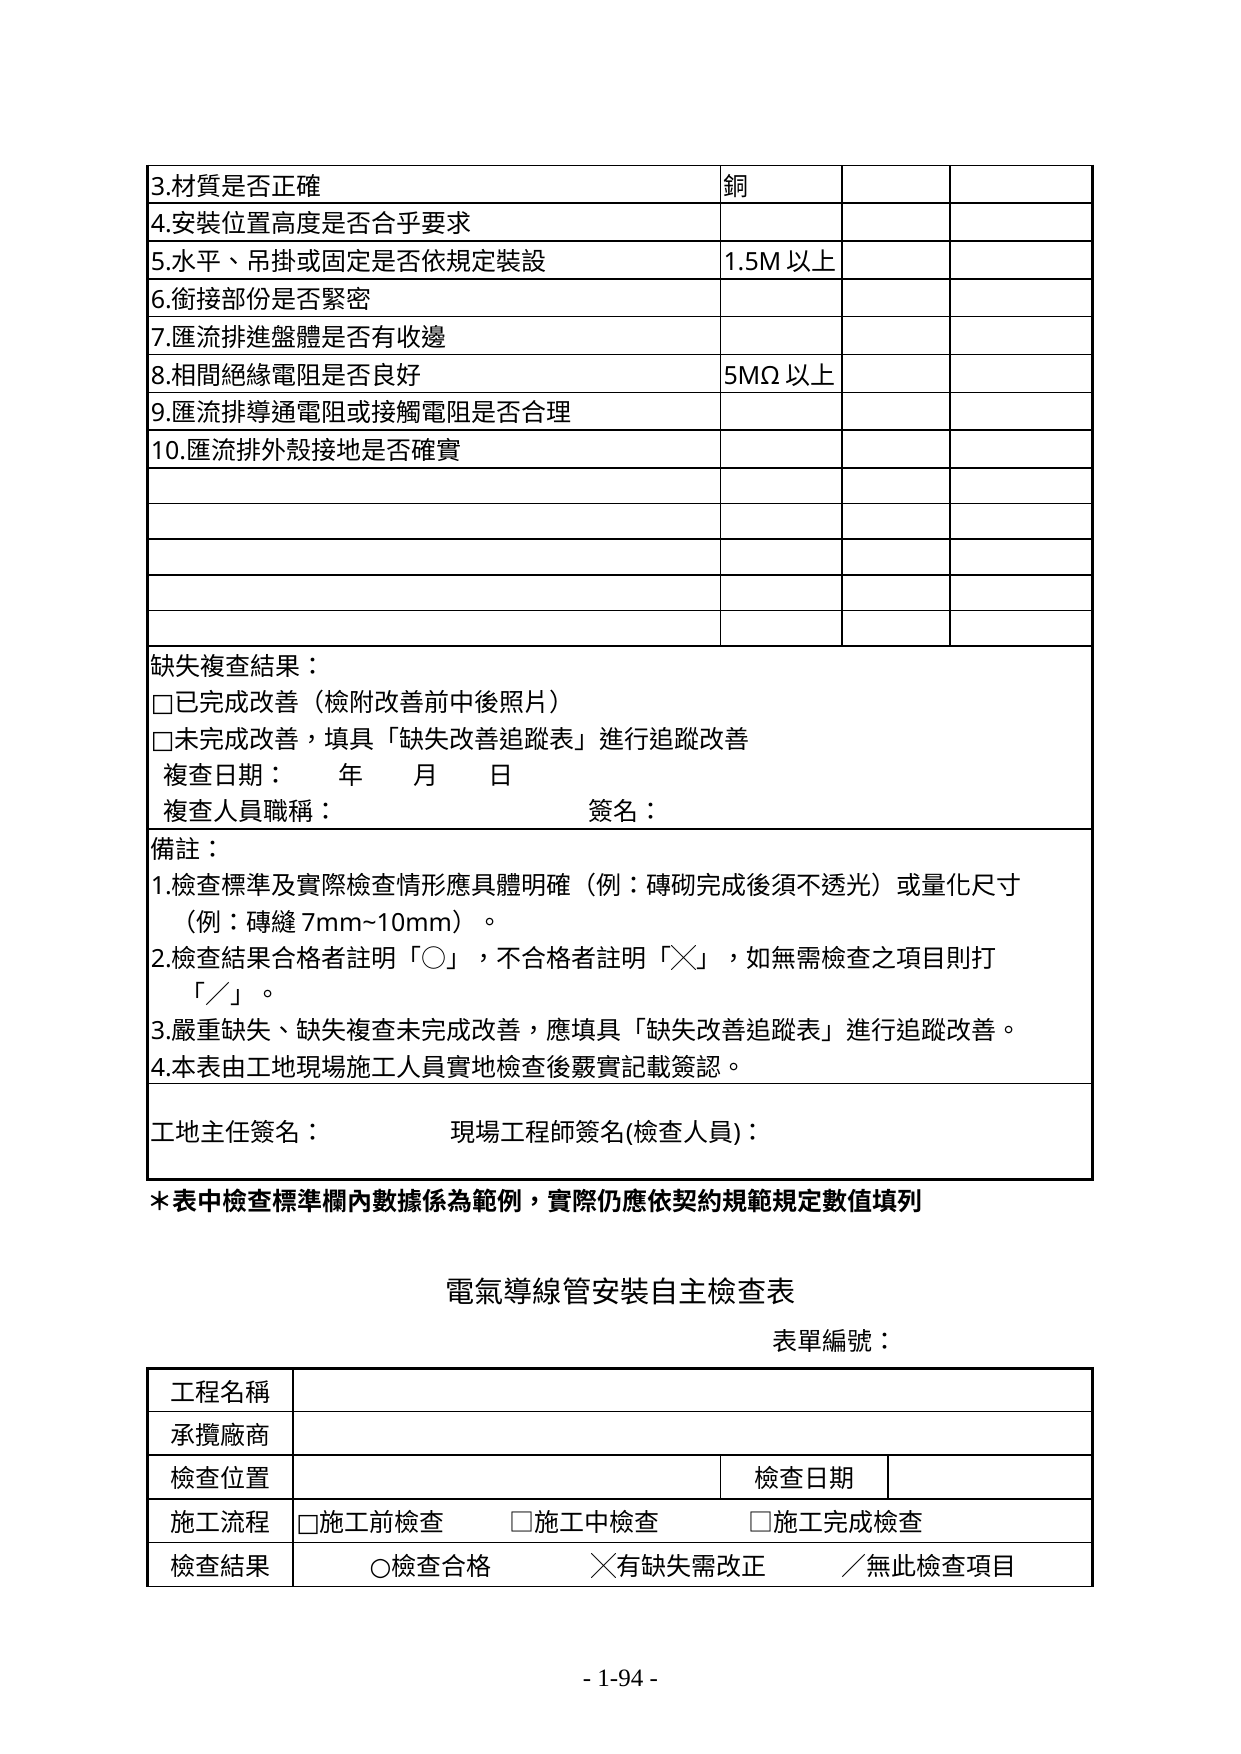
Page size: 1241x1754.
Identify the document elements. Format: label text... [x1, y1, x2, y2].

table_cell 5MΩ以上 [721, 355, 841, 391]
table_cell [951, 576, 1091, 609]
table_cell [149, 611, 720, 645]
table_cell [721, 280, 841, 316]
table_cell [843, 540, 949, 574]
table_cell [843, 280, 949, 316]
table_cell [721, 611, 841, 645]
table_cell [149, 540, 720, 574]
table_cell 檢查位置 [149, 1456, 292, 1498]
table_cell [951, 611, 1091, 645]
table_cell [149, 469, 720, 503]
table_cell [721, 317, 841, 353]
table_cell [294, 1456, 720, 1498]
text ＊表中檢查標準欄內數據係為範例，實際仍應依契約規範規定數值填列 [148, 1181, 1092, 1217]
table_cell 缺失複查結果： □已完成改善（檢附改善前中後照片） □未完成改善，填具「缺失改善追蹤表」進行追蹤改善 複查日期： 年 月 日 複查人員職稱： 簽名： [149, 647, 1091, 828]
table_cell 3.材質是否正確 [149, 166, 720, 202]
table_cell 4.安裝位置高度是否合乎要求 [149, 204, 720, 240]
table_cell [843, 393, 949, 429]
table_header 工程名稱 [149, 1370, 292, 1411]
table_cell 6.銜接部份是否緊密 [149, 280, 720, 316]
table_cell [951, 431, 1091, 467]
table_cell 10.匯流排外殼接地是否確實 [149, 431, 720, 467]
table_cell [721, 469, 841, 503]
table_cell [889, 1456, 1091, 1498]
table_cell 8.相間絕緣電阻是否良好 [149, 355, 720, 391]
table_cell [951, 355, 1091, 391]
table_cell 檢查結果 [149, 1543, 292, 1586]
table_cell [951, 166, 1091, 202]
table_cell [149, 576, 720, 609]
table_cell [721, 431, 841, 467]
table_cell [951, 280, 1091, 316]
table_cell [843, 576, 949, 609]
table_cell 5.水平、吊掛或固定是否依規定裝設 [149, 242, 720, 278]
table_cell 承攬廠商 [149, 1412, 292, 1454]
table_cell 工地主任簽名： 現場工程師簽名(檢查人員)： [149, 1084, 1091, 1178]
table_cell [951, 504, 1091, 538]
table_cell [951, 540, 1091, 574]
table_cell ○檢查合格 ╳有缺失需改正 ／無此檢查項目 [294, 1543, 1091, 1586]
table_cell [951, 317, 1091, 353]
table_cell [721, 576, 841, 609]
table_cell [951, 204, 1091, 240]
table_cell [149, 504, 720, 538]
table_cell [951, 393, 1091, 429]
table_cell [721, 504, 841, 538]
table_cell [721, 204, 841, 240]
table_header [294, 1370, 1091, 1411]
table_cell [843, 355, 949, 391]
table_cell [843, 611, 949, 645]
table_cell [843, 469, 949, 503]
table_cell [721, 393, 841, 429]
table_cell [951, 242, 1091, 278]
table_cell □施工前檢查 □施工中檢查 □施工完成檢查 [294, 1500, 1091, 1542]
table_cell [843, 317, 949, 353]
table_cell [294, 1412, 1091, 1454]
table_cell 備註： 1.檢查標準及實際檢查情形應具體明確（例：磚砌完成後須不透光）或量化尺寸（例：磚縫7mm~10mm）。 2.檢查結果合格者註明「○」，不合格者註明「╳」，如無需檢查之項目則打「／」。 3.嚴重缺失、缺失複查未完成改善，應填具「缺失改善追蹤表」進行追蹤改善。 4.本表由工地現場施工人員實地檢查後覈實記載簽認。 [149, 830, 1091, 1083]
table_cell [951, 469, 1091, 503]
table_cell 7.匯流排進盤體是否有收邊 [149, 317, 720, 353]
table_cell 9.匯流排導通電阻或接觸電阻是否合理 [149, 393, 720, 429]
table_cell [843, 431, 949, 467]
text 電氣導線管安裝自主檢查表 [148, 1269, 1092, 1311]
table_cell [843, 504, 949, 538]
table_cell 銅 [721, 166, 841, 202]
table_cell [843, 166, 949, 202]
table_cell [843, 204, 949, 240]
table_cell [721, 540, 841, 574]
text 表單編號： [148, 1322, 1092, 1358]
table_cell [843, 242, 949, 278]
table_cell 施工流程 [149, 1500, 292, 1542]
table_cell 檢查日期 [721, 1456, 887, 1498]
table_cell 1.5M以上 [721, 242, 841, 278]
